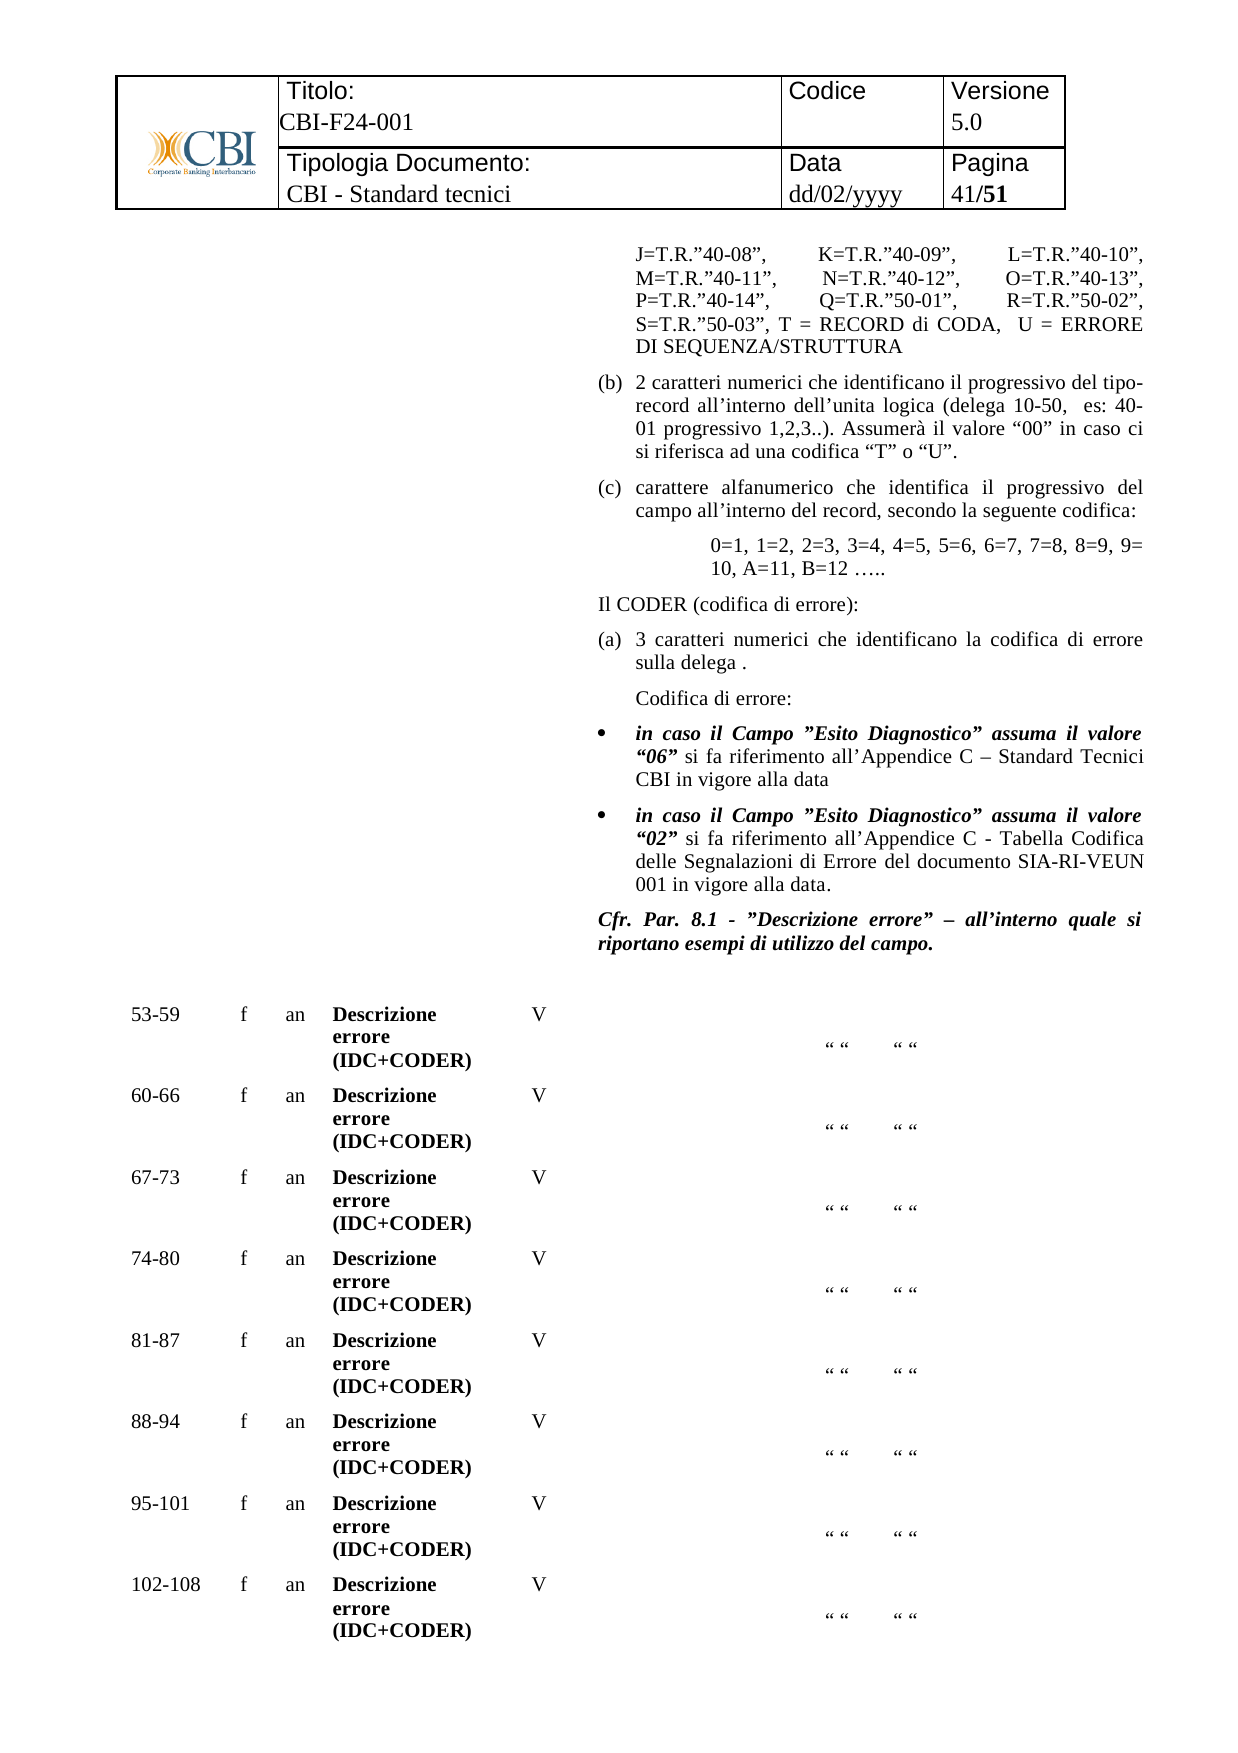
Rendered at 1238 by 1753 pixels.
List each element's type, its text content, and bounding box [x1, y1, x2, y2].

table_cell an [266, 1235, 325, 1316]
table_cell Descrizione errore (IDC+CODER) [325, 1479, 487, 1561]
table_cell f [222, 1071, 266, 1153]
table_cell f [222, 1561, 266, 1642]
table_cell 95-101 [124, 1479, 222, 1561]
table_cell V [487, 1316, 591, 1398]
table_cell 60-66 [124, 1071, 222, 1153]
table_cell an [266, 1479, 325, 1561]
table_cell V [487, 1561, 591, 1642]
table_cell Descrizione errore (IDC+CODER) [325, 1316, 487, 1398]
table_cell “ “ “ “ [591, 990, 1152, 1071]
table_cell V [487, 1153, 591, 1234]
table_cell 74-80 [124, 1235, 222, 1316]
table_cell V [487, 990, 591, 1071]
table_cell 88-94 [124, 1398, 222, 1479]
table_cell “ “ “ “ [591, 1398, 1152, 1479]
table_cell Descrizione errore (IDC+CODER) [325, 990, 487, 1071]
table_cell f [222, 990, 266, 1071]
table_cell Descrizione errore (IDC+CODER) [325, 1398, 487, 1479]
table_cell [325, 231, 487, 990]
table_cell “ “ “ “ [591, 1235, 1152, 1316]
table_cell an [266, 1398, 325, 1479]
table_cell an [266, 990, 325, 1071]
table_cell “ “ “ “ [591, 1561, 1152, 1642]
table_cell “ “ “ “ [591, 1479, 1152, 1561]
table_cell f [222, 1316, 266, 1398]
table_cell “ “ “ “ [591, 1316, 1152, 1398]
table_cell [124, 231, 222, 990]
table_cell f [222, 1398, 266, 1479]
table_cell V [487, 1479, 591, 1561]
table_cell Descrizione errore (IDC+CODER) [325, 1235, 487, 1316]
table_cell “ “ “ “ [591, 1071, 1152, 1153]
table_cell an [266, 1561, 325, 1642]
table_cell an [266, 1316, 325, 1398]
table_cell Descrizione errore (IDC+CODER) [325, 1071, 487, 1153]
table_cell “ “ “ “ [591, 1153, 1152, 1234]
table_cell 67-73 [124, 1153, 222, 1234]
table_cell f [222, 1153, 266, 1234]
table_cell an [266, 1071, 325, 1153]
table_cell 102-108 [124, 1561, 222, 1642]
table_cell [487, 231, 591, 990]
table_cell f [222, 1479, 266, 1561]
table_cell Descrizione errore (IDC+CODER) [325, 1561, 487, 1642]
table_cell J=T.R.”40-08”, K=T.R.”40-09”, L=T.R.”40-10”, M=T.R.”40-11”, N=T.R.”40-12”, O=T.R.”40-13”, P=T.R.”40-14”, Q=T.R.”50-01”, R=T.R.”50-02”, S=T.R.”50-03”, T = RECORD di CODA, U = ERRORE DI SEQUENZA/STRUTTURA 2 caratteri numerici che identificano il progressivo del tipo-record all’interno dell’unita logica (delega 10-50, es: 40-01 progressivo 1,2,3..). Assumerà il valore “00” in caso ci si riferisca ad una codifica “T” o “U”. carattere alfanumerico che identifica il progressivo del campo all’interno del record, secondo la seguente codifica: 0=1, 1=2, 2=3, 3=4, 4=5, 5=6, 6=7, 7=8, 8=9, 9= 10, A=11, B=12 ….. Il CODER (codifica di errore): 3 caratteri numerici che identificano la codifica di errore sulla delega . Codifica di errore: in caso il Campo ”Esito Diagnostico” assuma il valore “06” si fa riferimento all’Appendice C – Standard Tecnici CBI in vigore alla data in caso il Campo ”Esito Diagnostico” assuma il valore “02” si fa riferimento all’Appendice C - Tabella Codifica delle Segnalazioni di Errore del documento SIA-RI-VEUN 001 in vigore alla data. Cfr. Par. 8.1 - ”Descrizione errore” – all’interno quale si riportano esempi di utilizzo del campo. [591, 231, 1152, 990]
table_cell Descrizione errore (IDC+CODER) [325, 1153, 487, 1234]
table_cell f [222, 1235, 266, 1316]
table_cell 53-59 [124, 990, 222, 1071]
table_cell [266, 231, 325, 990]
table_cell V [487, 1398, 591, 1479]
table_cell V [487, 1235, 591, 1316]
table_cell V [487, 1071, 591, 1153]
table_cell 81-87 [124, 1316, 222, 1398]
table_cell an [266, 1153, 325, 1234]
table_cell [222, 231, 266, 990]
